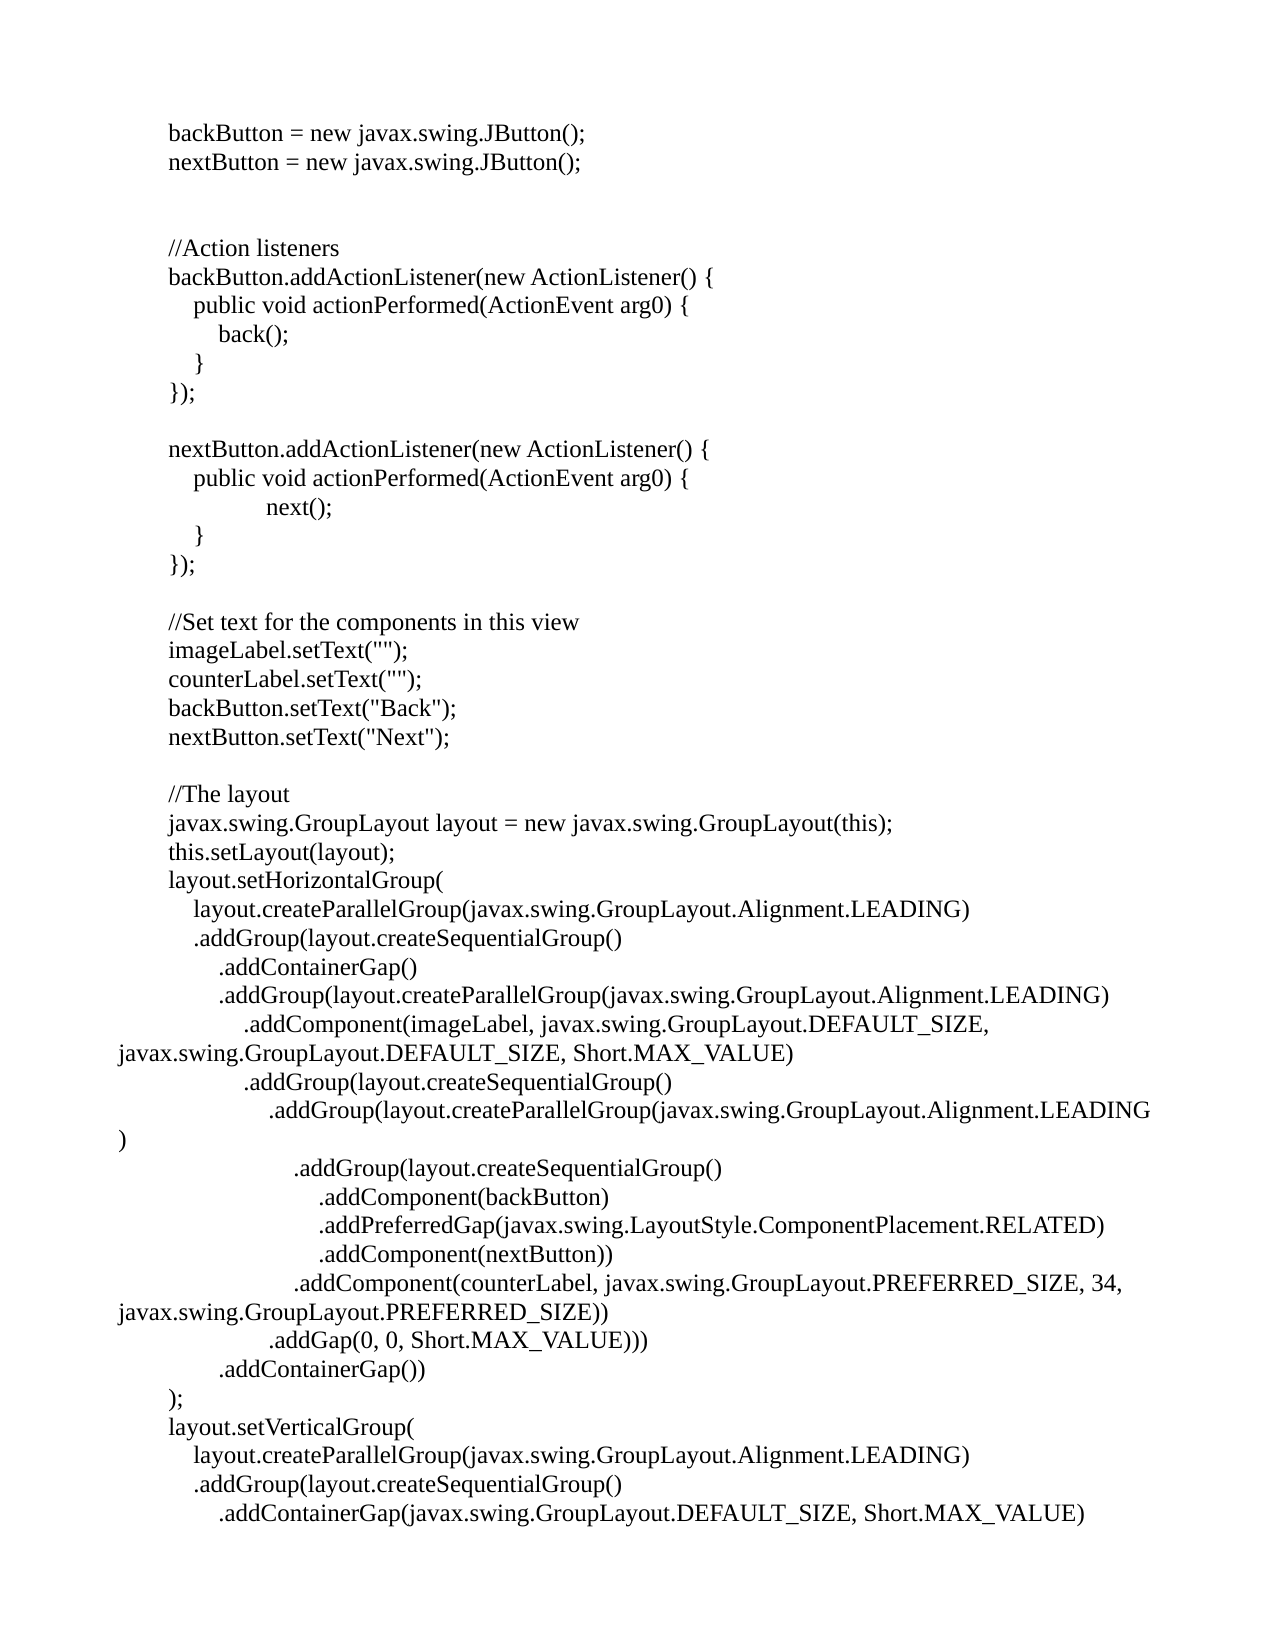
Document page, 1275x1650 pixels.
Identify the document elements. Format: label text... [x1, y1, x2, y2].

text .addGroup(layout.createSequentialGroup() [118, 1469, 1157, 1498]
text nextButton.setText("Next"); [118, 722, 1157, 751]
text backButton.addActionListener(new ActionListener() { [118, 262, 1157, 291]
text .addGap(0, 0, Short.MAX_VALUE))) [118, 1326, 1157, 1354]
text next(); [118, 492, 1157, 521]
text .addContainerGap() [118, 952, 1157, 981]
text .addComponent(counterLabel, javax.swing.GroupLayout.PREFERRED_SIZE, 34, javax.swing.GroupLayout.PREFERRED_SIZE)) [118, 1268, 1157, 1326]
text //The layout [118, 779, 1157, 808]
text nextButton.addActionListener(new ActionListener() { [118, 434, 1157, 463]
text this.setLayout(layout); [118, 837, 1157, 866]
text .addComponent(backButton) [118, 1182, 1157, 1211]
text } [118, 521, 1157, 549]
text imageLabel.setText(""); [118, 636, 1157, 664]
text ); [118, 1383, 1157, 1412]
text back(); [118, 319, 1157, 348]
text .addContainerGap(javax.swing.GroupLayout.DEFAULT_SIZE, Short.MAX_VALUE) [118, 1498, 1157, 1527]
text nextButton = new javax.swing.JButton(); [118, 147, 1157, 176]
text layout.createParallelGroup(javax.swing.GroupLayout.Alignment.LEADING) [118, 1441, 1157, 1469]
text //Action listeners [118, 233, 1157, 262]
text layout.createParallelGroup(javax.swing.GroupLayout.Alignment.LEADING) [118, 894, 1157, 923]
text .addContainerGap()) [118, 1354, 1157, 1383]
text backButton = new javax.swing.JButton(); [118, 118, 1157, 147]
text .addComponent(nextButton)) [118, 1239, 1157, 1268]
text .addGroup(layout.createParallelGroup(javax.swing.GroupLayout.Alignment.LEADING) [118, 981, 1157, 1009]
text .addGroup(layout.createSequentialGroup() [118, 1067, 1157, 1096]
text .addComponent(imageLabel, javax.swing.GroupLayout.DEFAULT_SIZE, javax.swing.GroupLayout.DEFAULT_SIZE, Short.MAX_VALUE) [118, 1009, 1157, 1067]
text .addGroup(layout.createParallelGroup(javax.swing.GroupLayout.Alignment.LEADING) [118, 1096, 1157, 1153]
text .addGroup(layout.createSequentialGroup() [118, 1153, 1157, 1182]
text backButton.setText("Back"); [118, 693, 1157, 722]
text //Set text for the components in this view [118, 607, 1157, 636]
text javax.swing.GroupLayout layout = new javax.swing.GroupLayout(this); [118, 808, 1157, 837]
text .addGroup(layout.createSequentialGroup() [118, 923, 1157, 952]
text public void actionPerformed(ActionEvent arg0) { [118, 463, 1157, 492]
text }); [118, 549, 1157, 578]
text public void actionPerformed(ActionEvent arg0) { [118, 291, 1157, 319]
text counterLabel.setText(""); [118, 664, 1157, 693]
text .addPreferredGap(javax.swing.LayoutStyle.ComponentPlacement.RELATED) [118, 1211, 1157, 1239]
text layout.setHorizontalGroup( [118, 866, 1157, 894]
text } [118, 348, 1157, 377]
text }); [118, 377, 1157, 406]
text layout.setVerticalGroup( [118, 1412, 1157, 1441]
